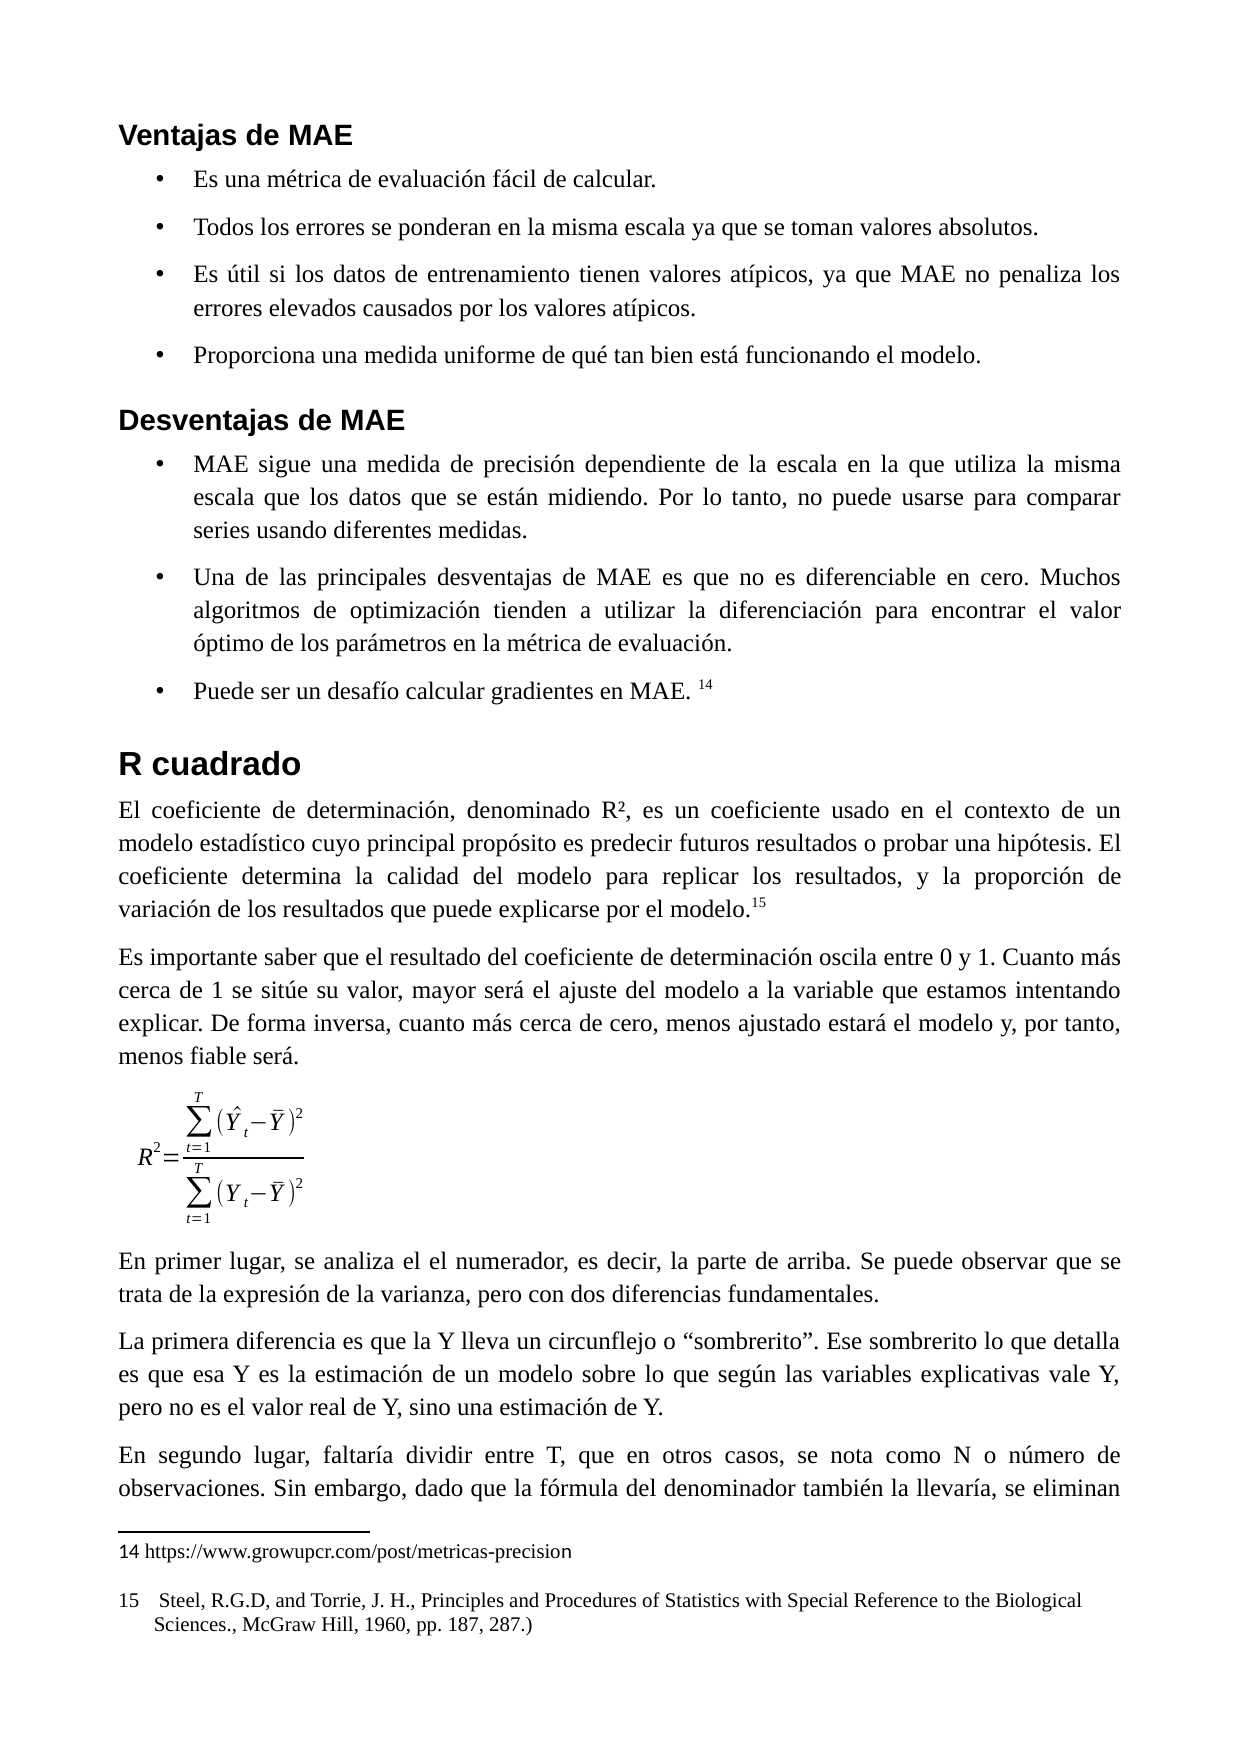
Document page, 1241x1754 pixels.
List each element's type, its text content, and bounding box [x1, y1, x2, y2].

text En segundo lugar, faltaría dividir entre T, que en otros casos, se nota como N o número de observaciones. Sin embargo, dado que la fórmula del denominador también la llevaría, se eliminan [118, 1440, 1122, 1502]
list MAE sigue una medida de precisión dependiente de la escala en la que utiliza la misma escala que los datos que se están midiendo. Por lo tanto, no puede usarse para comparar series usando diferentes medidas. [156, 449, 1122, 543]
subtitle Ventajas de MAE [118, 118, 1122, 152]
text Es importante saber que el resultado del coeficiente de determinación oscila entre 0 y 1. Cuanto más cerca de 1 se sitúe su valor, mayor será el ajuste del modelo a la variable que estamos intentando explicar. De forma inversa, cuanto más cerca de cero, menos ajustado estará el modelo y, por tanto, menos fiable será. [118, 942, 1122, 1070]
text Steel, R.G.D, and Torrie, J. H., Principles and Procedures of Statistics with Special Reference to the Biological Sciences., McGraw Hill, 1960, pp. 187, 287.) [118, 1588, 1122, 1636]
list Puede ser un desafío calcular gradientes en MAE. [156, 676, 1122, 705]
subtitle R cuadrado [118, 744, 1122, 783]
subtitle Desventajas de MAE [118, 402, 1122, 436]
list Es una métrica de evaluación fácil de calcular. [156, 164, 1122, 193]
list Proporciona una medida uniforme de qué tan bien está funcionando el modelo. [156, 340, 1122, 369]
list Es útil si los datos de entrenamiento tienen valores atípicos, ya que MAE no penaliza los errores elevados causados por los valores atípicos. [156, 259, 1122, 321]
list Todos los errores se ponderan en la misma escala ya que se toman valores absolutos. [156, 212, 1122, 241]
text La primera diferencia es que la Y lleva un circunflejo o “sombrerito”. Ese sombrerito lo que detalla es que esa Y es la estimación de un modelo sobre lo que según las variables explicativas vale Y, pero no es el valor real de Y, sino una estimación de Y. [118, 1326, 1122, 1421]
text En primer lugar, se analiza el el numerador, es decir, la parte de arriba. Se puede observar que se trata de la expresión de la varianza, pero con dos diferencias fundamentales. [118, 1246, 1122, 1308]
text El coeficiente de determinación, denominado R², es un coeficiente usado en el contexto de un modelo estadístico cuyo principal propósito es predecir futuros resultados o probar una hipótesis. El coeficiente determina la calidad del modelo para replicar los resultados, y la proporción de variación de los resultados que puede explicarse por el modelo. [118, 795, 1122, 923]
list Una de las principales desventajas de MAE es que no es diferenciable en cero. Muchos algoritmos de optimización tienden a utilizar la diferenciación para encontrar el valor óptimo de los parámetros en la métrica de evaluación. [156, 562, 1122, 657]
list https://www.growupcr.com/post/metricas-precision [118, 1538, 1122, 1564]
